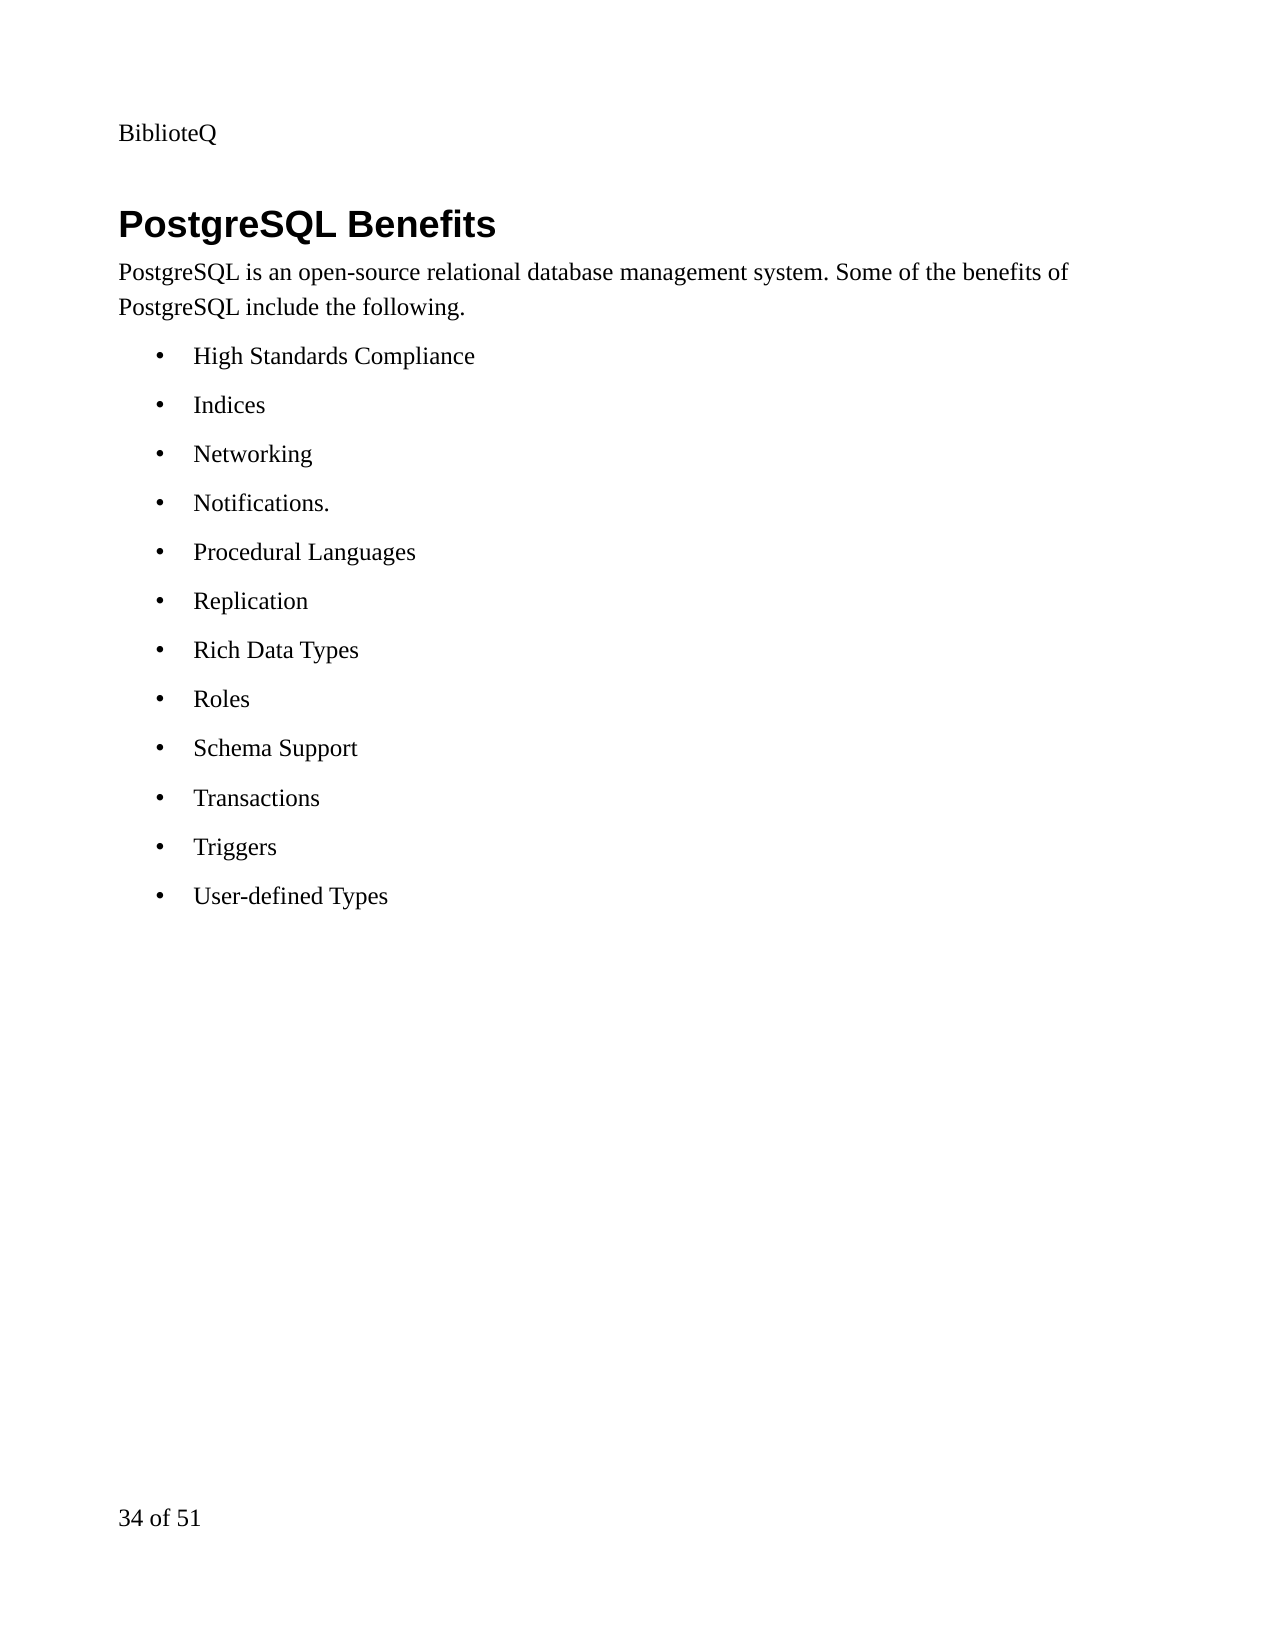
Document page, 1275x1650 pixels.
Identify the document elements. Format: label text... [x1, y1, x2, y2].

list Roles [156, 684, 1157, 713]
list User-defined Types [156, 881, 1157, 909]
text PostgreSQL is an open-source relational database management system. Some of the benefits of PostgreSQL include the following. [118, 257, 1157, 321]
list Rich Data Types [156, 635, 1157, 664]
subtitle PostgreSQL Benefits [118, 201, 1157, 245]
list Schema Support [156, 733, 1157, 762]
list Replication [156, 586, 1157, 615]
list Transactions [156, 783, 1157, 811]
list Procedural Languages [156, 537, 1157, 566]
list Notifications. [156, 488, 1157, 517]
list High Standards Compliance [156, 341, 1157, 370]
list Indices [156, 390, 1157, 419]
list Networking [156, 439, 1157, 468]
list Triggers [156, 832, 1157, 860]
